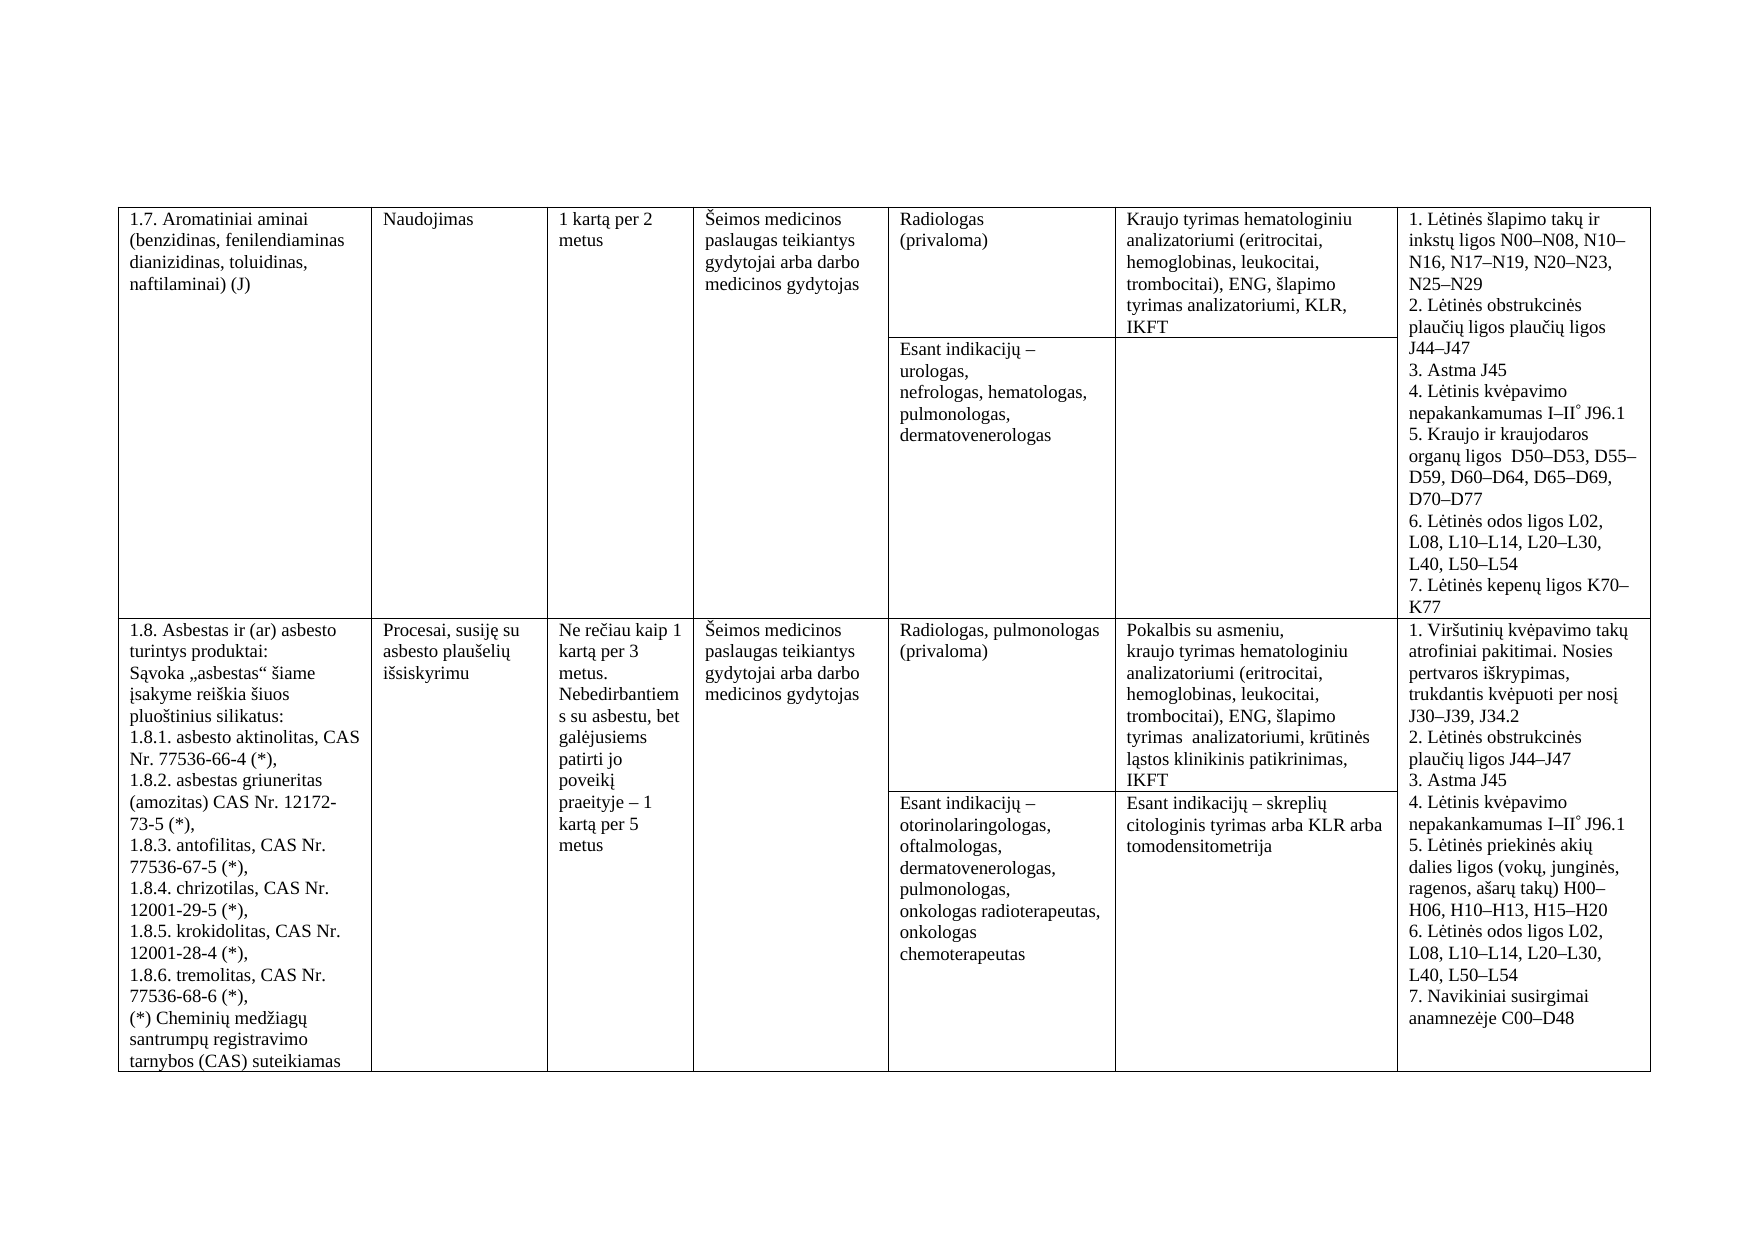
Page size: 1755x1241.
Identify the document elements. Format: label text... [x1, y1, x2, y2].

table_cell Kraujo tyrimas hematologiniu analizatoriumi (eritrocitai, hemoglobinas, leukocitai, trombocitai), ENG, šlapimo tyrimas analizatoriumi, KLR, IKFT [1116, 208, 1397, 337]
table_cell Esant indikacijų –urologas, nefrologas, hematologas, pulmonologas, dermatovenerologas [889, 338, 1115, 617]
table_cell Ne rečiau kaip 1 kartą per 3 metus. Nebedirbantiems su asbestu, bet galėjusiems patirti jo poveikį praeityje – 1 kartą per 5 metus [548, 619, 693, 1071]
table_cell Esant indikacijų – skreplių citologinis tyrimas arba KLR arba tomodensitometrija [1116, 792, 1397, 1071]
table_cell Procesai, susiję su asbesto plaušelių išsiskyrimu [372, 619, 547, 1071]
table_cell 1.8. Asbestas ir (ar) asbesto turintys produktai: Sąvoka „asbestas“ šiame įsakyme reiškia šiuos pluoštinius silikatus: 1.8.1. asbesto aktinolitas, CAS Nr. 77536-66-4 (*), 1.8.2. asbestas griuneritas (amozitas) CAS Nr. 12172-73-5 (*), 1.8.3. antofilitas, CAS Nr. 77536-67-5 (*), 1.8.4. chrizotilas, CAS Nr. 12001-29-5 (*), 1.8.5. krokidolitas, CAS Nr. 12001-28-4 (*), 1.8.6. tremolitas, CAS Nr. 77536-68-6 (*), (*) Cheminių medžiagų santrumpų registravimo tarnybos (CAS) suteikiamas [119, 619, 371, 1071]
table_cell Naudojimas [372, 208, 547, 617]
table_cell Šeimos medicinos paslaugas teikiantys gydytojai arba darbo medicinos gydytojas [694, 619, 888, 1071]
table_cell Radiologas, pulmonologas (privaloma) [889, 619, 1115, 791]
table_cell Esant indikacijų –otorinolaringologas, oftalmologas, dermatovenerologas, pulmonologas, onkologas radioterapeutas, onkologas chemoterapeutas [889, 792, 1115, 1071]
table_cell Šeimos medicinos paslaugas teikiantys gydytojai arba darbo medicinos gydytojas [694, 208, 888, 617]
table_cell [1116, 338, 1397, 617]
table_cell Pokalbis su asmeniu, kraujo tyrimas hematologiniu analizatoriumi (eritrocitai, hemoglobinas, leukocitai, trombocitai), ENG, šlapimo tyrimas analizatoriumi, krūtinės ląstos klinikinis patikrinimas, IKFT [1116, 619, 1397, 791]
table_cell Radiologas (privaloma) [889, 208, 1115, 337]
table_cell 1.7. Aromatiniai aminai (benzidinas, fenilendiaminas dianizidinas, toluidinas, naftilaminai) (J) [119, 208, 371, 617]
table_cell 1. Viršutinių kvėpavimo takų atrofiniai pakitimai. Nosies pertvaros iškrypimas, trukdantis kvėpuoti per nosį J30–J39, J34.2 2. Lėtinės obstrukcinės plaučių ligos J44–J47 3. Astma J45 4. Lėtinis kvėpavimo nepakankamumas I–II J96.1 5. Lėtinės priekinės akių dalies ligos (vokų, junginės, ragenos, ašarų takų) H00–H06, H10–H13, H15–H20 6. Lėtinės odos ligos L02, L08, L10–L14, L20–L30, L40, L50–L54 7. Navikiniai susirgimai anamnezėje C00–D48 [1398, 619, 1650, 1071]
table_cell 1. Lėtinės šlapimo takų ir inkstų ligos N00–N08, N10–N16, N17–N19, N20–N23, N25–N29 2. Lėtinės obstrukcinės plaučių ligos plaučių ligos J44–J47 3. Astma J45 4. Lėtinis kvėpavimo nepakankamumas I–II J96.1 5. Kraujo ir kraujodaros organų ligos D50–D53, D55–D59, D60–D64, D65–D69, D70–D77 6. Lėtinės odos ligos L02, L08, L10–L14, L20–L30, L40, L50–L54 7. Lėtinės kepenų ligos K70–K77 [1398, 208, 1650, 617]
table_cell 1 kartą per 2 metus [548, 208, 693, 617]
